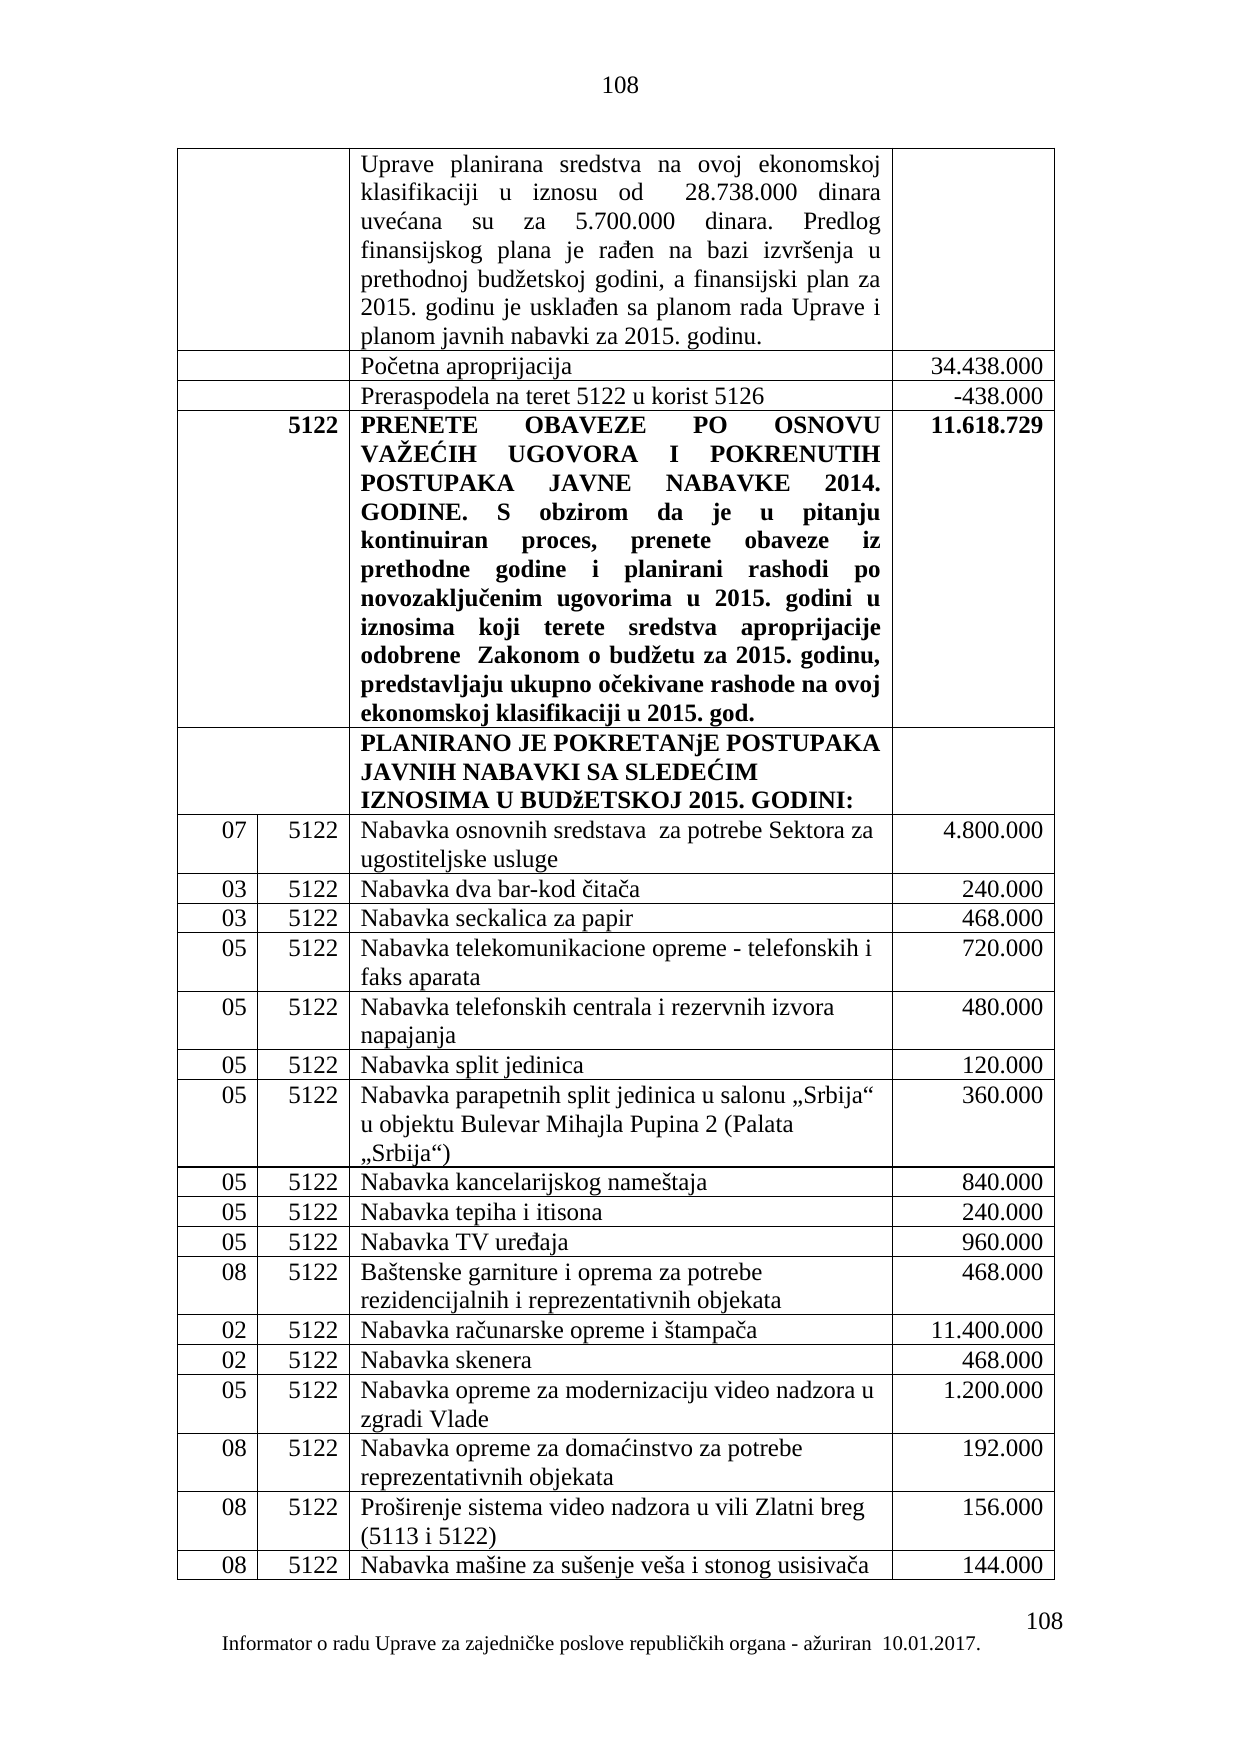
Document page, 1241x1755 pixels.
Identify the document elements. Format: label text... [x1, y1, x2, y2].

table_cell 05 [178, 1050, 257, 1079]
table_cell Nabavka seckalica za papir [350, 904, 892, 932]
table_cell 5122 [258, 1492, 349, 1549]
table_cell 5122 [258, 1345, 349, 1374]
table_cell 05 [178, 1227, 257, 1256]
table_cell 5122 [258, 1257, 349, 1314]
table_cell Početna aproprijacija [350, 351, 892, 380]
table_cell Baštenske garniture i oprema za potrebe rezidencijalnih i reprezentativnih objekata [350, 1257, 892, 1314]
table_cell 5122 [258, 1315, 349, 1344]
table_cell 4.800.000 [893, 815, 1054, 873]
table_cell Nabavka skenera [350, 1345, 892, 1374]
table_cell Nabavka parapetnih split jedinica u salonu „Srbija“ u objektu Bulevar Mihajla Pupina 2 (Palata „Srbija“) [350, 1080, 892, 1166]
table_cell 5122 [258, 992, 349, 1049]
table_cell 08 [178, 1492, 257, 1549]
table_cell Nabavka telefonskih centrala i rezervnih izvora napajanja [350, 992, 892, 1049]
table_cell [178, 381, 349, 409]
table_cell 07 [178, 815, 257, 873]
table_cell 5122 [258, 1551, 349, 1579]
table_cell 03 [178, 874, 257, 902]
table_cell 08 [178, 1551, 257, 1579]
table_cell Uprave planirana sredstva na ovoj ekonomskoj klasifikaciji u iznosu od 28.738.000 dinara uvećana su za 5.700.000 dinara. Predlog finansijskog plana je rađen na bazi izvršenja u prethodnoj budžetskoj godini, a finansijski plan za 2015. godinu je usklađen sa planom rada Uprave i planom javnih nabavki za 2015. godinu. [350, 149, 892, 350]
table_cell [178, 351, 349, 380]
table_cell Nabavka tepiha i itisona [350, 1197, 892, 1226]
table_cell 1.200.000 [893, 1375, 1054, 1432]
table_cell 5122 [258, 815, 349, 873]
table_cell 5122 [258, 1050, 349, 1079]
table_cell 468.000 [893, 904, 1054, 932]
table_cell 34.438.000 [893, 351, 1054, 380]
table_cell Nabavka split jedinica [350, 1050, 892, 1079]
table_cell 08 [178, 1434, 257, 1491]
table_cell Proširenje sistema video nadzora u vili Zlatni breg (5113 i 5122) [350, 1492, 892, 1549]
table_cell 144.000 [893, 1551, 1054, 1579]
table_cell 480.000 [893, 992, 1054, 1049]
table_cell 03 [178, 904, 257, 932]
table_cell Nabavka dva bar-kod čitača [350, 874, 892, 902]
table_cell Nabavka osnovnih sredstava za potrebe Sektora za ugostitelјske usluge [350, 815, 892, 873]
table_cell Preraspodela na teret 5122 u korist 5126 [350, 381, 892, 409]
table_cell [178, 728, 349, 814]
table_cell Nabavka kancelarijskog nameštaja [350, 1168, 892, 1196]
table_cell 5122 [258, 1434, 349, 1491]
table_cell Nabavka TV uređaja [350, 1227, 892, 1256]
table_cell 05 [178, 992, 257, 1049]
table_cell PLANIRANO JE POKRETANјE POSTUPAKA JAVNIH NABAVKI SA SLEDEĆIM IZNOSIMA U BUDžETSKOJ 2015. GODINI: [350, 728, 892, 814]
table_cell 192.000 [893, 1434, 1054, 1491]
table_cell 156.000 [893, 1492, 1054, 1549]
table_cell Nabavka opreme za modernizaciju video nadzora u zgradi Vlade [350, 1375, 892, 1432]
table_cell 360.000 [893, 1080, 1054, 1166]
table_cell Nabavka mašine za sušenje veša i stonog usisivača [350, 1551, 892, 1579]
table_cell 468.000 [893, 1257, 1054, 1314]
table_cell 960.000 [893, 1227, 1054, 1256]
table_cell 05 [178, 1080, 257, 1166]
table_cell 240.000 [893, 1197, 1054, 1226]
table_cell 08 [178, 1257, 257, 1314]
table_cell 720.000 [893, 933, 1054, 991]
table_cell 05 [178, 1197, 257, 1226]
table_cell 5122 [258, 1227, 349, 1256]
table_cell 840.000 [893, 1168, 1054, 1196]
table_cell Nabavka telekomunikacione opreme - telefonskih i faks aparata [350, 933, 892, 991]
table_cell [893, 149, 1054, 350]
table_cell 05 [178, 933, 257, 991]
table_cell Nabavka računarske opreme i štampača [350, 1315, 892, 1344]
table_cell -438.000 [893, 381, 1054, 409]
table_cell 5122 [258, 1080, 349, 1166]
table_cell [178, 149, 349, 350]
table_cell 5122 [258, 933, 349, 991]
table_cell 11.618.729 [893, 411, 1054, 727]
table_cell 5122 [258, 1168, 349, 1196]
table_cell 5122 [258, 1375, 349, 1432]
table_cell 02 [178, 1315, 257, 1344]
table_cell 240.000 [893, 874, 1054, 902]
table_cell 5122 [258, 874, 349, 902]
table_cell 11.400.000 [893, 1315, 1054, 1344]
table_cell PRENETE OBAVEZE PO OSNOVU VAŽEĆIH UGOVORA I POKRENUTIH POSTUPAKA JAVNE NABAVKE 2014. GODINE. S obzirom da je u pitanju kontinuiran proces, prenete obaveze iz prethodne godine i planirani rashodi po novozaklјučenim ugovorima u 2015. godini u iznosima koji terete sredstva aproprijacije odobrene Zakonom o budžetu za 2015. godinu, predstavlјaju ukupno očekivane rashode na ovoj ekonomskoj klasifikaciji u 2015. god. [350, 411, 892, 727]
table_cell 5122 [258, 904, 349, 932]
table_cell 5122 [178, 411, 349, 727]
table_cell 05 [178, 1168, 257, 1196]
table_cell 120.000 [893, 1050, 1054, 1079]
table_cell 02 [178, 1345, 257, 1374]
table_cell 5122 [258, 1197, 349, 1226]
table_cell Nabavka opreme za domaćinstvo za potrebe reprezentativnih objekata [350, 1434, 892, 1491]
table_cell [893, 728, 1054, 814]
table_cell 05 [178, 1375, 257, 1432]
table_cell 468.000 [893, 1345, 1054, 1374]
